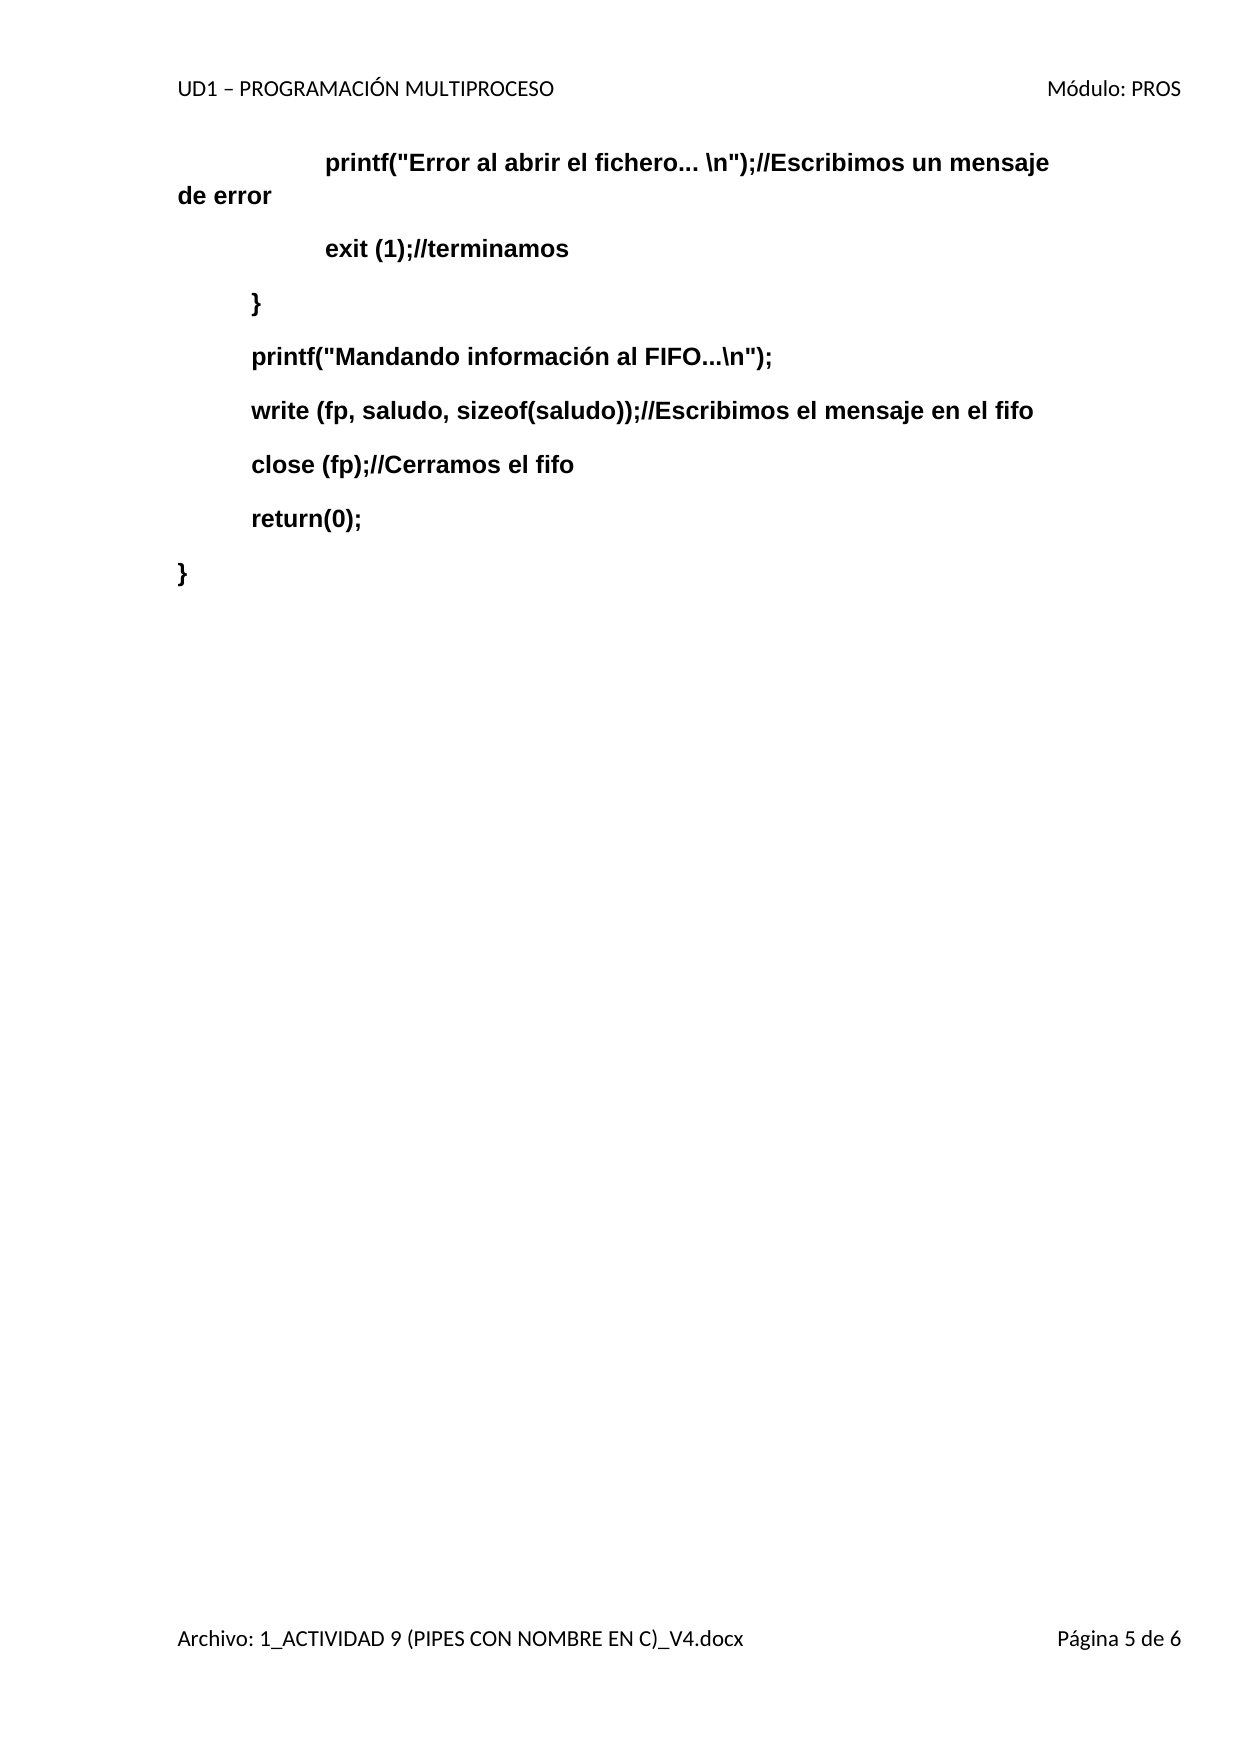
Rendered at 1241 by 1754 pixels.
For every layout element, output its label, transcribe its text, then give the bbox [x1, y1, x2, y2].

text write (fp, saludo, sizeof(saludo));//Escribimos el mensaje en el fifo [177, 396, 1063, 425]
text printf("Error al abrir el fichero... \n");//Escribimos un mensaje de error [177, 148, 1063, 209]
text } [177, 558, 1063, 586]
text close (fp);//Cerramos el fifo [177, 450, 1063, 479]
text printf("Mandando información al FIFO...\n"); [177, 342, 1063, 371]
text } [177, 288, 1063, 317]
text return(0); [177, 504, 1063, 532]
text exit (1);//terminamos [177, 234, 1063, 263]
